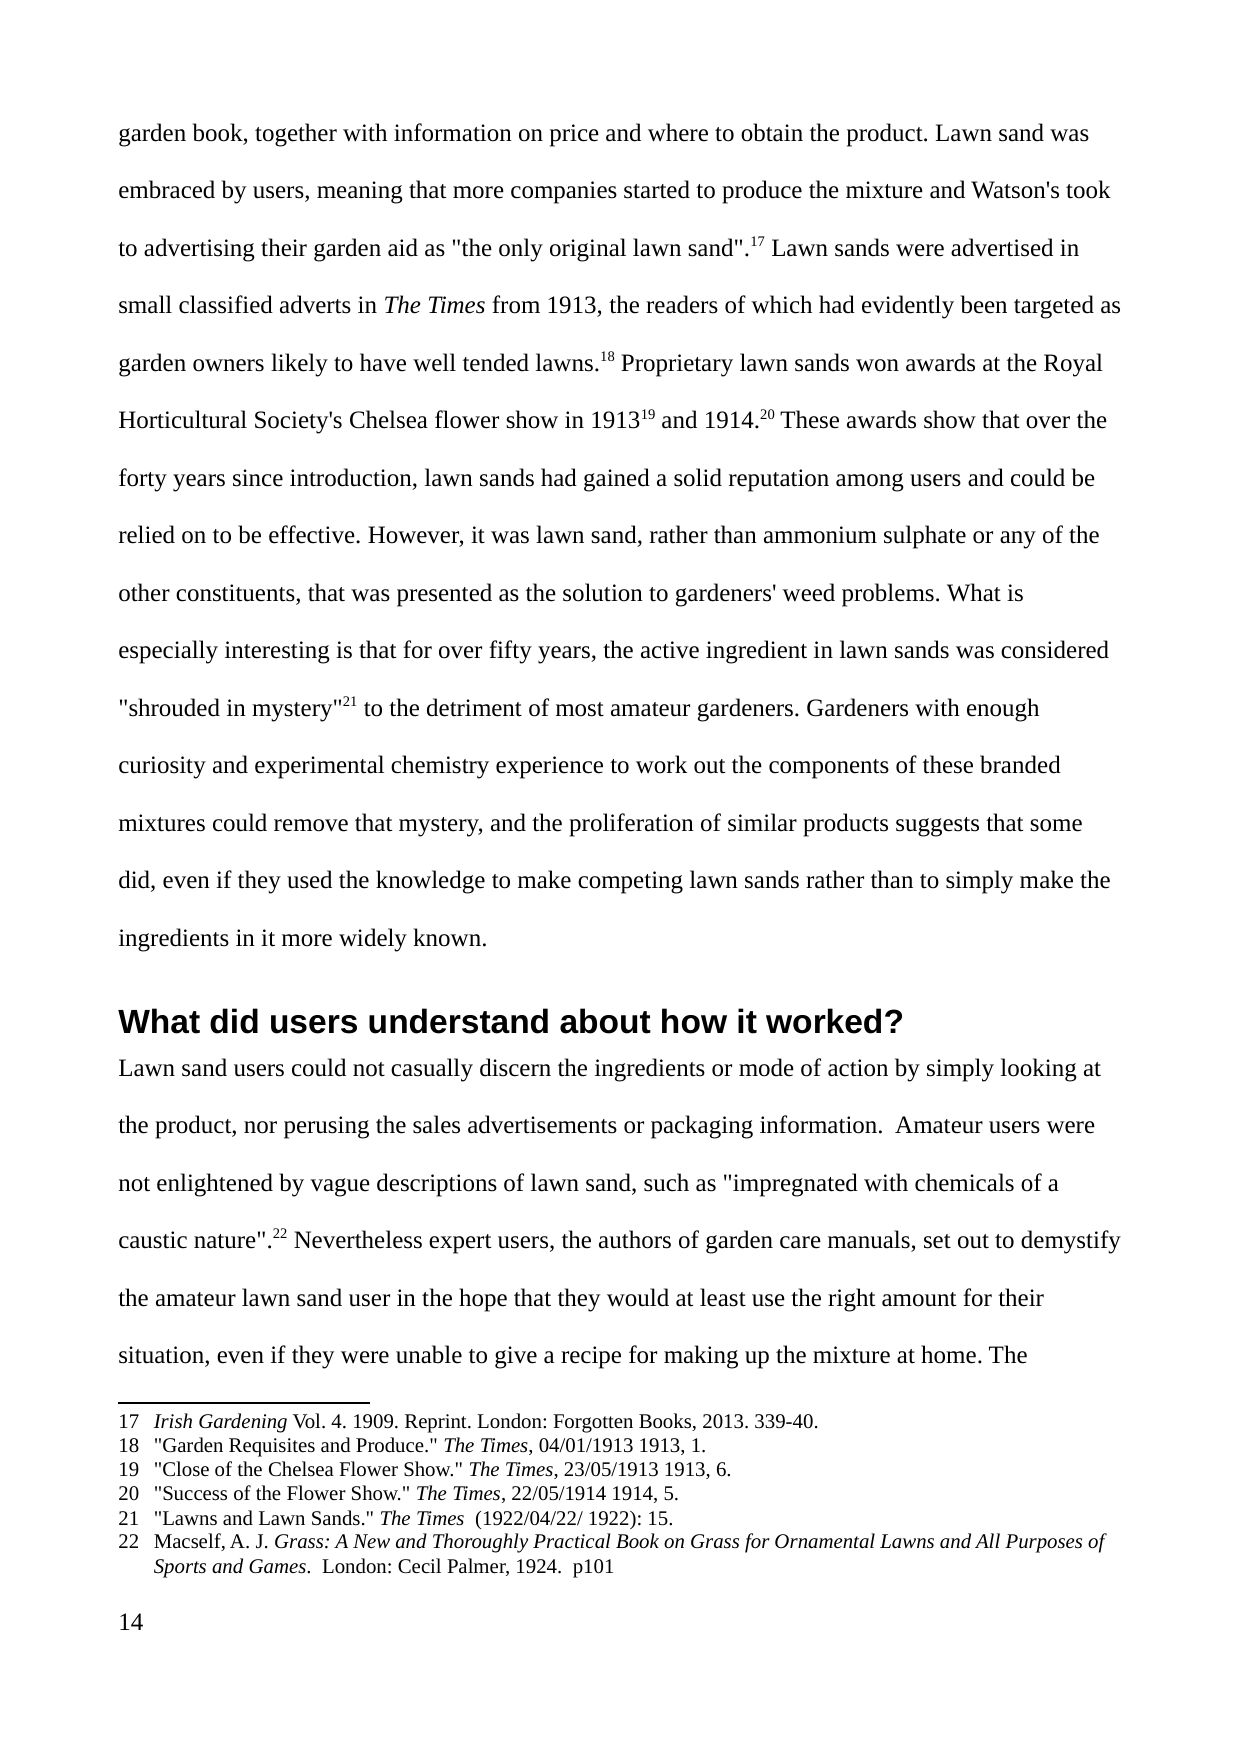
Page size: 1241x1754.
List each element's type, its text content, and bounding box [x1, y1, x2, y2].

subtitle What did users understand about how it worked? [118, 1001, 1122, 1040]
text "Success of the Flower Show." The Times, 22/05/1914 1914, 5. [118, 1481, 1122, 1505]
text garden book, together with information on price and where to obtain the product. Lawn sand was embraced by users, meaning that more companies started to produce the mixture and Watson's took to advertising their garden aid as "the only original lawn sand". Lawn sands were advertised in small classified adverts in The Times from 1913, the readers of which had evidently been targeted as garden owners likely to have well tended lawns. Proprietary lawn sands won awards at the Royal Horticultural Society's Chelsea flower show in 1913 and 1914. These awards show that over the forty years since introduction, lawn sands had gained a solid reputation among users and could be relied on to be effective. However, it was lawn sand, rather than ammonium sulphate or any of the other constituents, that was presented as the solution to gardeners' weed problems. What is especially interesting is that for over fifty years, the active ingredient in lawn sands was considered "shrouded in mystery" to the detriment of most amateur gardeners. Gardeners with enough curiosity and experimental chemistry experience to work out the components of these branded mixtures could remove that mystery, and the proliferation of similar products suggests that some did, even if they used the knowledge to make competing lawn sands rather than to simply make the ingredients in it more widely known. [118, 118, 1122, 952]
text "Garden Requisites and Produce." The Times, 04/01/1913 1913, 1. [118, 1433, 1122, 1457]
text Irish Gardening Vol. 4. 1909. Reprint. London: Forgotten Books, 2013. 339-40. [118, 1409, 1122, 1433]
text Lawn sand users could not casually discern the ingredients or mode of action by simply looking at the product, nor perusing the sales advertisements or packaging information. Amateur users were not enlightened by vague descriptions of lawn sand, such as "impregnated with chemicals of a caustic nature". Nevertheless expert users, the authors of garden care manuals, set out to demystify the amateur lawn sand user in the hope that they would at least use the right amount for their situation, even if they were unable to give a recipe for making up the mixture at home. The [118, 1053, 1122, 1369]
text Macself, A. J. Grass: A New and Thoroughly Practical Book on Grass for Ornamental Lawns and All Purposes of Sports and Games. London: Cecil Palmer, 1924. p101 [118, 1529, 1122, 1578]
text "Lawns and Lawn Sands." The Times (1922/04/22/ 1922): 15. [118, 1505, 1122, 1529]
text "Close of the Chelsea Flower Show." The Times, 23/05/1913 1913, 6. [118, 1457, 1122, 1481]
